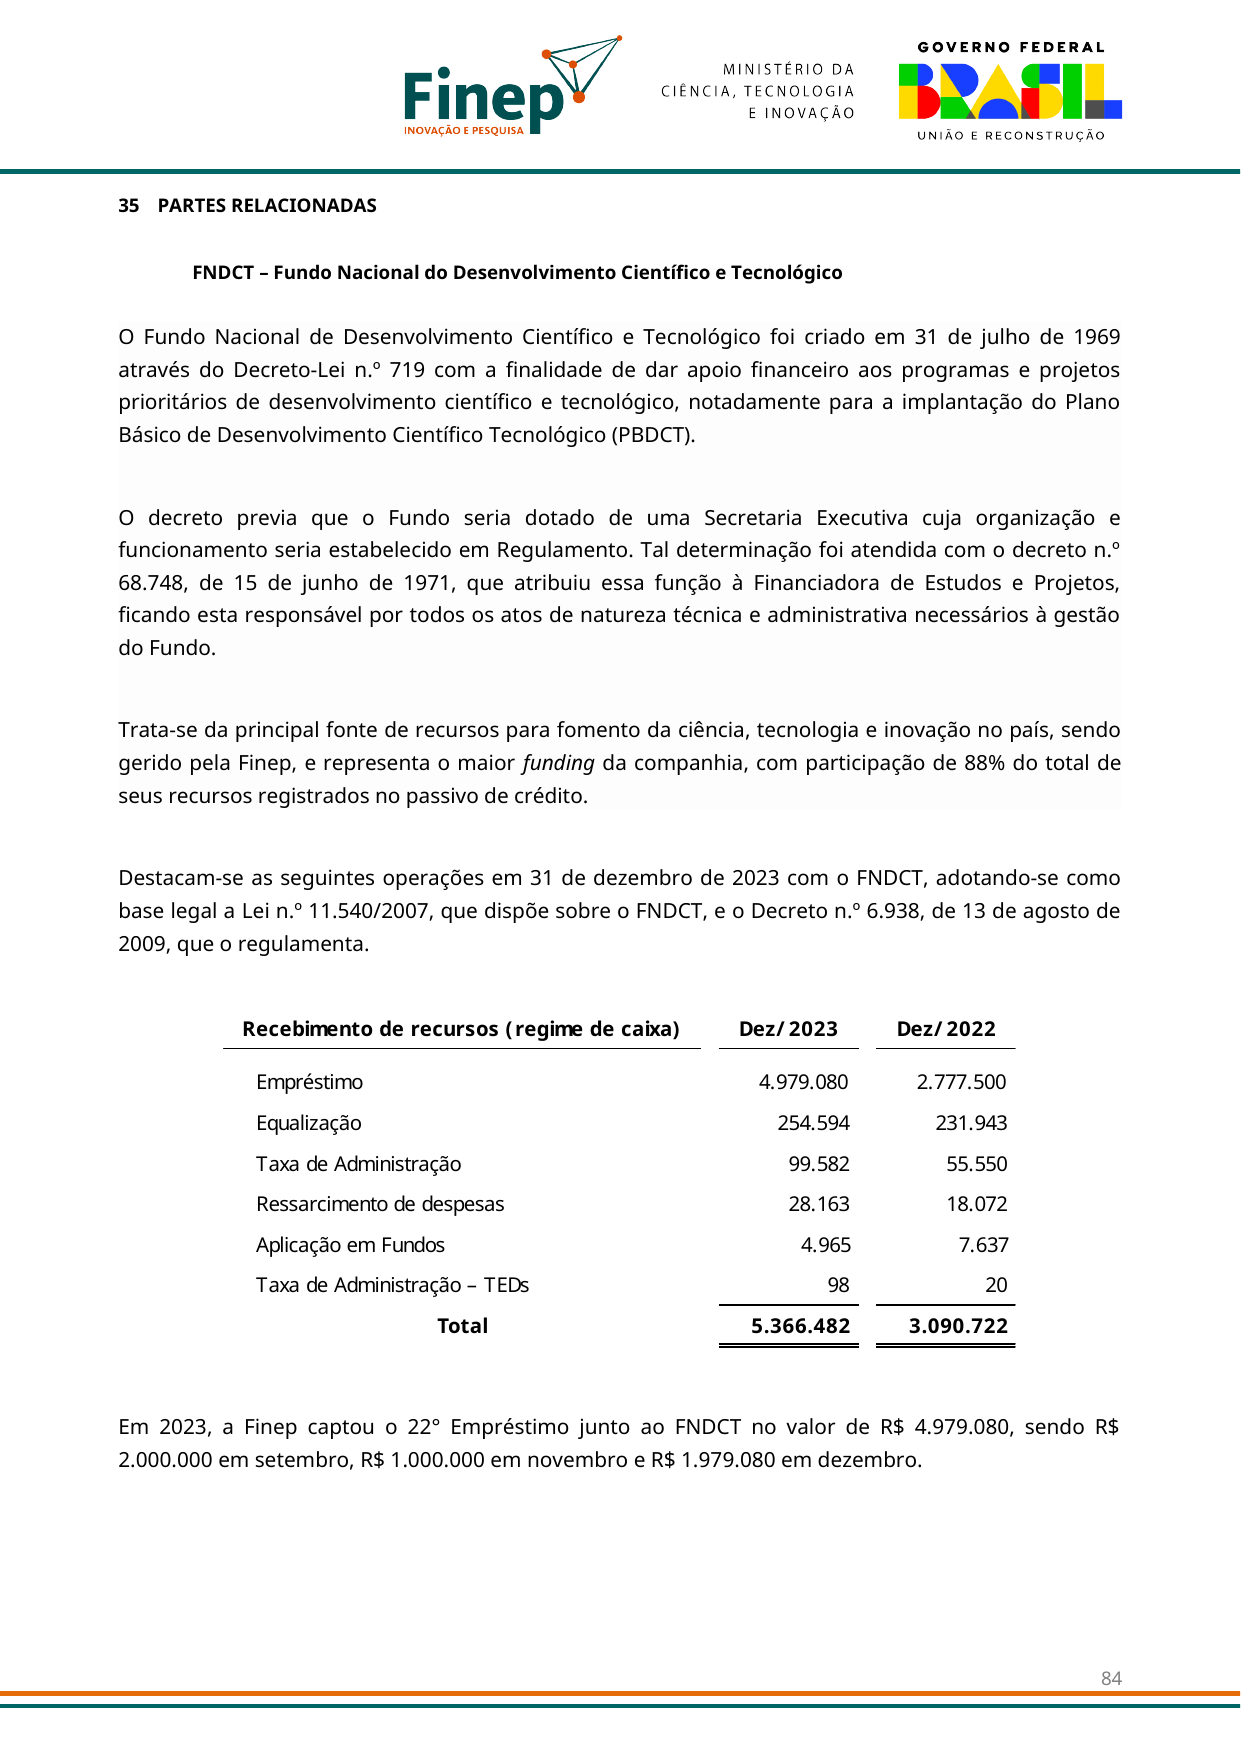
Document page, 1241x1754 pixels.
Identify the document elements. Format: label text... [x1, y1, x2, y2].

list Partes relacionadas [118, 192, 1122, 217]
list Destacam-se as seguintes operações em 31 de dezembro de 2023 com o FNDCT, adotando-se como base legal a Lei n.º 11.540/2007, que dispõe sobre o FNDCT, e o Decreto n.º 6.938, de 13 de agosto de 2009, que o regulamenta. [118, 863, 1122, 957]
text Trata-se da principal fonte de recursos para fomento da ciência, tecnologia e inovação no país, sendo gerido pela Finep, e representa o maior funding da companhia, com participação de 88% do total de seus recursos registrados no passivo de crédito. [118, 716, 1122, 809]
text O decreto previa que o Fundo seria dotado de uma Secretaria Executiva cuja organização e funcionamento seria estabelecido em Regulamento. Tal determinação foi atendida com o decreto n.º 68.748, de 15 de junho de 1971, que atribuiu essa função à Financiadora de Estudos e Projetos, ficando esta responsável por todos os atos de natureza técnica e administrativa necessários à gestão do Fundo. [118, 503, 1122, 661]
subtitle FNDCT – Fundo Nacional do Desenvolvimento Científico e Tecnológico [192, 259, 1122, 285]
text O Fundo Nacional de Desenvolvimento Científico e Tecnológico foi criado em 31 de julho de 1969 através do Decreto-Lei n.º 719 com a finalidade de dar apoio financeiro aos programas e projetos prioritários de desenvolvimento científico e tecnológico, notadamente para a implantação do Plano Básico de Desenvolvimento Científico Tecnológico (PBDCT). [118, 322, 1122, 448]
list Em 2023, a Finep captou o 22° Empréstimo junto ao FNDCT no valor de R$ 4.979.080, sendo R$ 2.000.000 em setembro, R$ 1.000.000 em novembro e R$ 1.979.080 em dezembro. [118, 1412, 1122, 1473]
